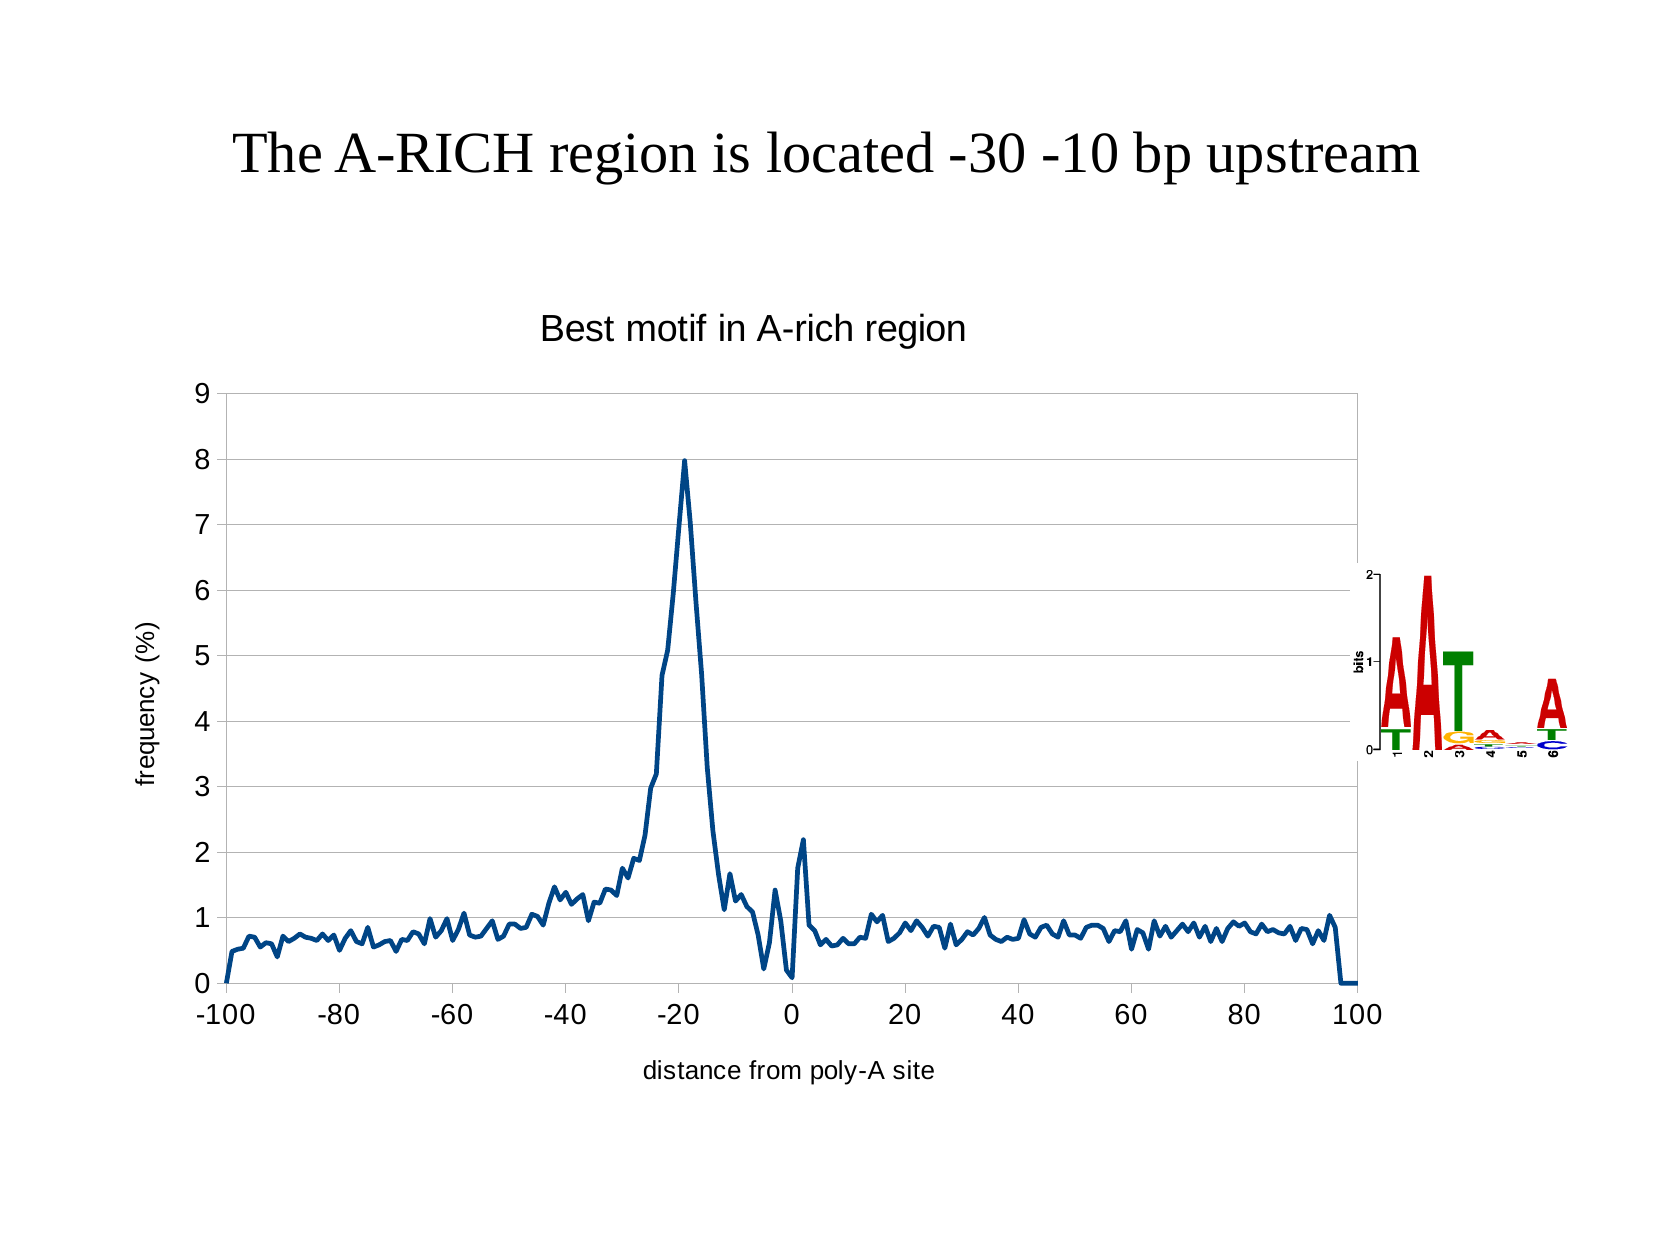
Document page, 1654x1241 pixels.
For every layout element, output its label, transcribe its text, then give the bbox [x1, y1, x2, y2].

picture [1350, 563, 1576, 761]
chart [96, 270, 1411, 1118]
title The A-RICH region is located -30 -10 bp upstream [82, 49, 1571, 257]
